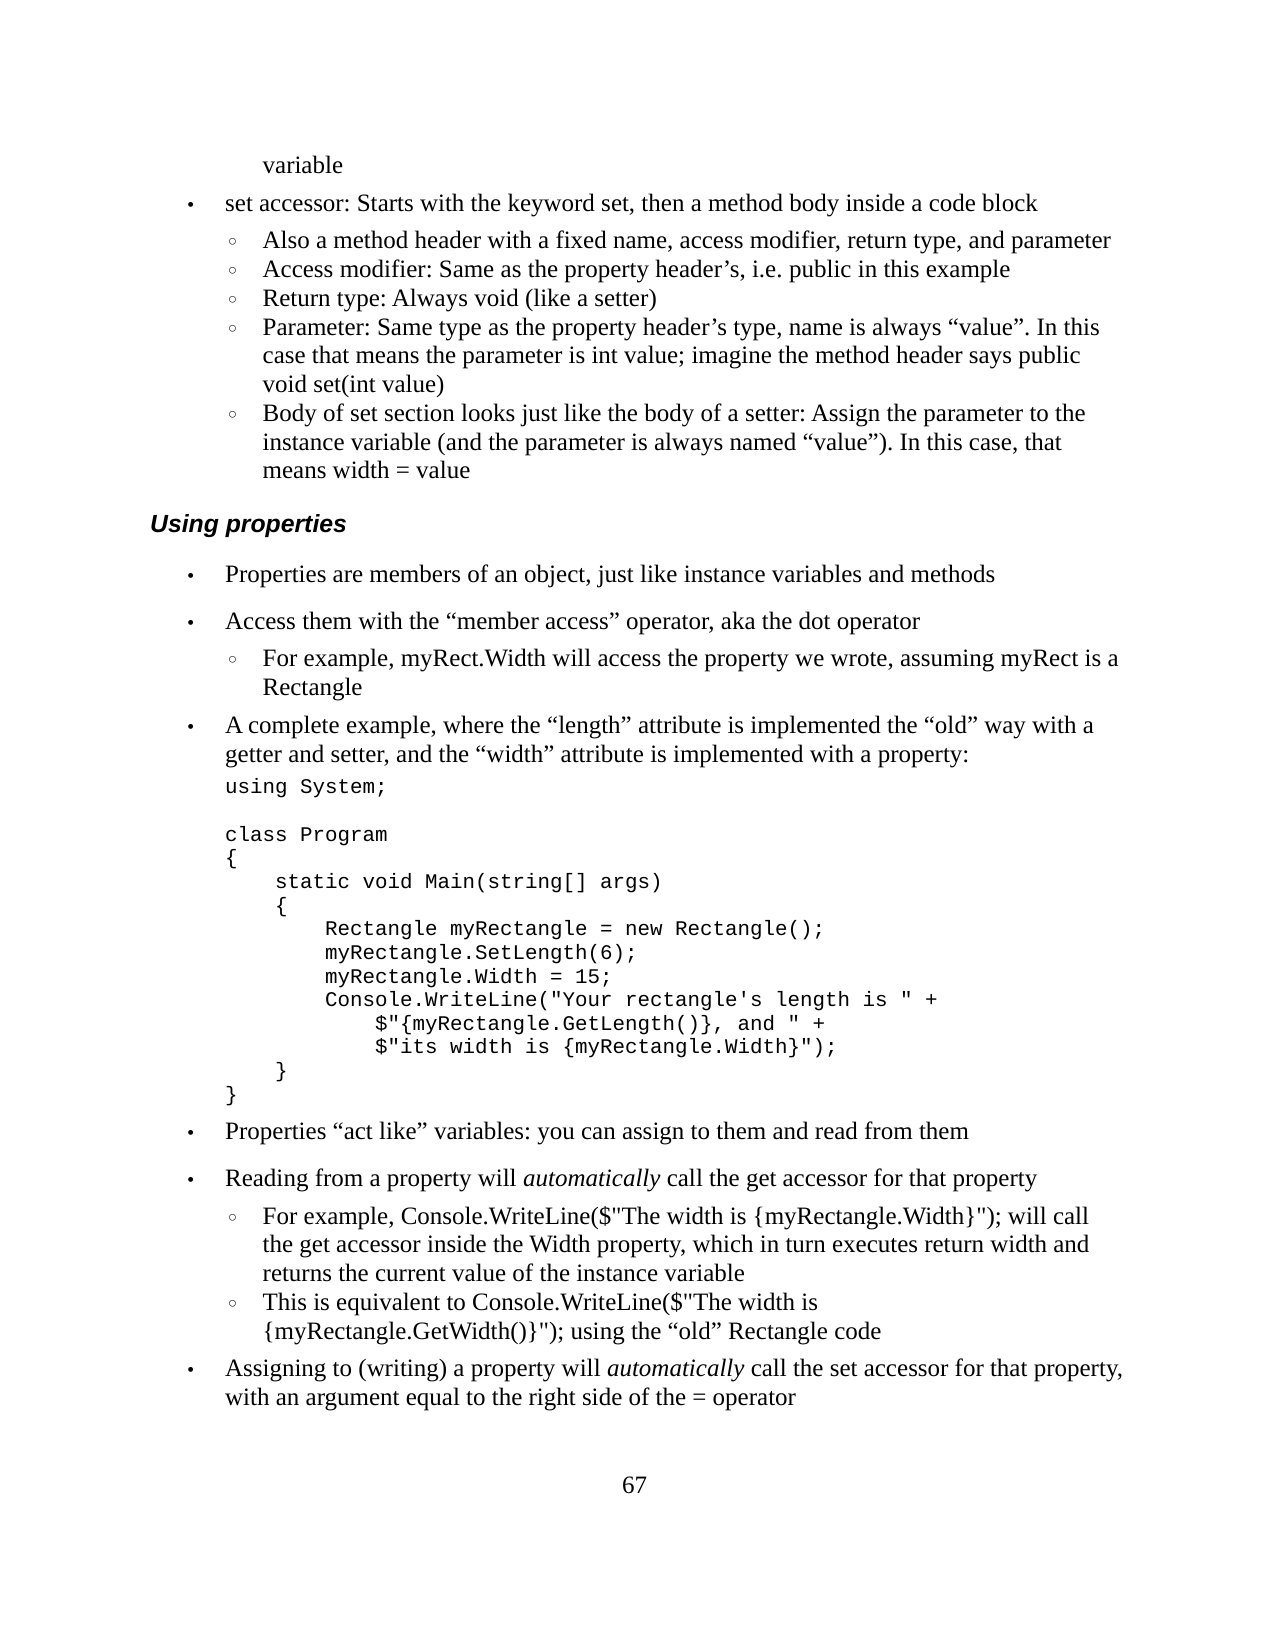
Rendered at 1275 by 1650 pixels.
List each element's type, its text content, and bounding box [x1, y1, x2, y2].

list Properties are members of an object, just like instance variables and methods [187, 559, 1125, 588]
list { [187, 847, 1125, 871]
list class Program [187, 824, 1125, 847]
subtitle Using properties [150, 509, 1125, 538]
list Properties “act like” variables: you can assign to them and read from them [187, 1116, 1125, 1145]
list Access them with the “member access” operator, aka the dot operator [187, 606, 1125, 634]
list $"its width is {myRectangle.Width}"); [187, 1037, 1125, 1060]
list Console.WriteLine("Your rectangle's length is " + [187, 989, 1125, 1013]
list set accessor: Starts with the keyword set, then a method body inside a code block [187, 188, 1125, 216]
list Body of set section looks just like the body of a setter: Assign the parameter to the instance variable (and the parameter is always named “value”). In this case, that means width = value [225, 398, 1125, 484]
list } [187, 1060, 1125, 1084]
list Rectangle myRectangle = new Rectangle(); [187, 918, 1125, 942]
list } [187, 1084, 1125, 1107]
list myRectangle.Width = 15; [187, 966, 1125, 989]
list variable [225, 150, 1125, 179]
list Reading from a property will automatically call the get accessor for that property [187, 1163, 1125, 1192]
list A complete example, where the “length” attribute is implemented the “old” way with a getter and setter, and the “width” attribute is implemented with a property: [187, 710, 1125, 767]
list For example, myRect.Width will access the property we wrote, assuming myRect is a Rectangle [225, 643, 1125, 701]
list { [187, 895, 1125, 918]
list Parameter: Same type as the property header’s type, name is always “value”. In this case that means the parameter is int value; imagine the method header says public void set(int value) [225, 312, 1125, 398]
list Assigning to (writing) a property will automatically call the set accessor for that property, with an argument equal to the right side of the = operator [187, 1353, 1125, 1411]
list $"{myRectangle.GetLength()}, and " + [187, 1013, 1125, 1037]
list For example, Console.WriteLine($"The width is {myRectangle.Width}"); will call the get accessor inside the Width property, which in turn executes return width and returns the current value of the instance variable [225, 1201, 1125, 1287]
list Also a method header with a fixed name, access modifier, return type, and parameter [225, 225, 1125, 254]
list static void Main(string[] args) [187, 871, 1125, 895]
list Access modifier: Same as the property header’s, i.e. public in this example [225, 254, 1125, 283]
list myRectangle.SetLength(6); [187, 942, 1125, 966]
list This is equivalent to Console.WriteLine($"The width is {myRectangle.GetWidth()}"); using the “old” Rectangle code [225, 1287, 1125, 1344]
list Return type: Always void (like a setter) [225, 283, 1125, 312]
list using System; [187, 776, 1125, 800]
